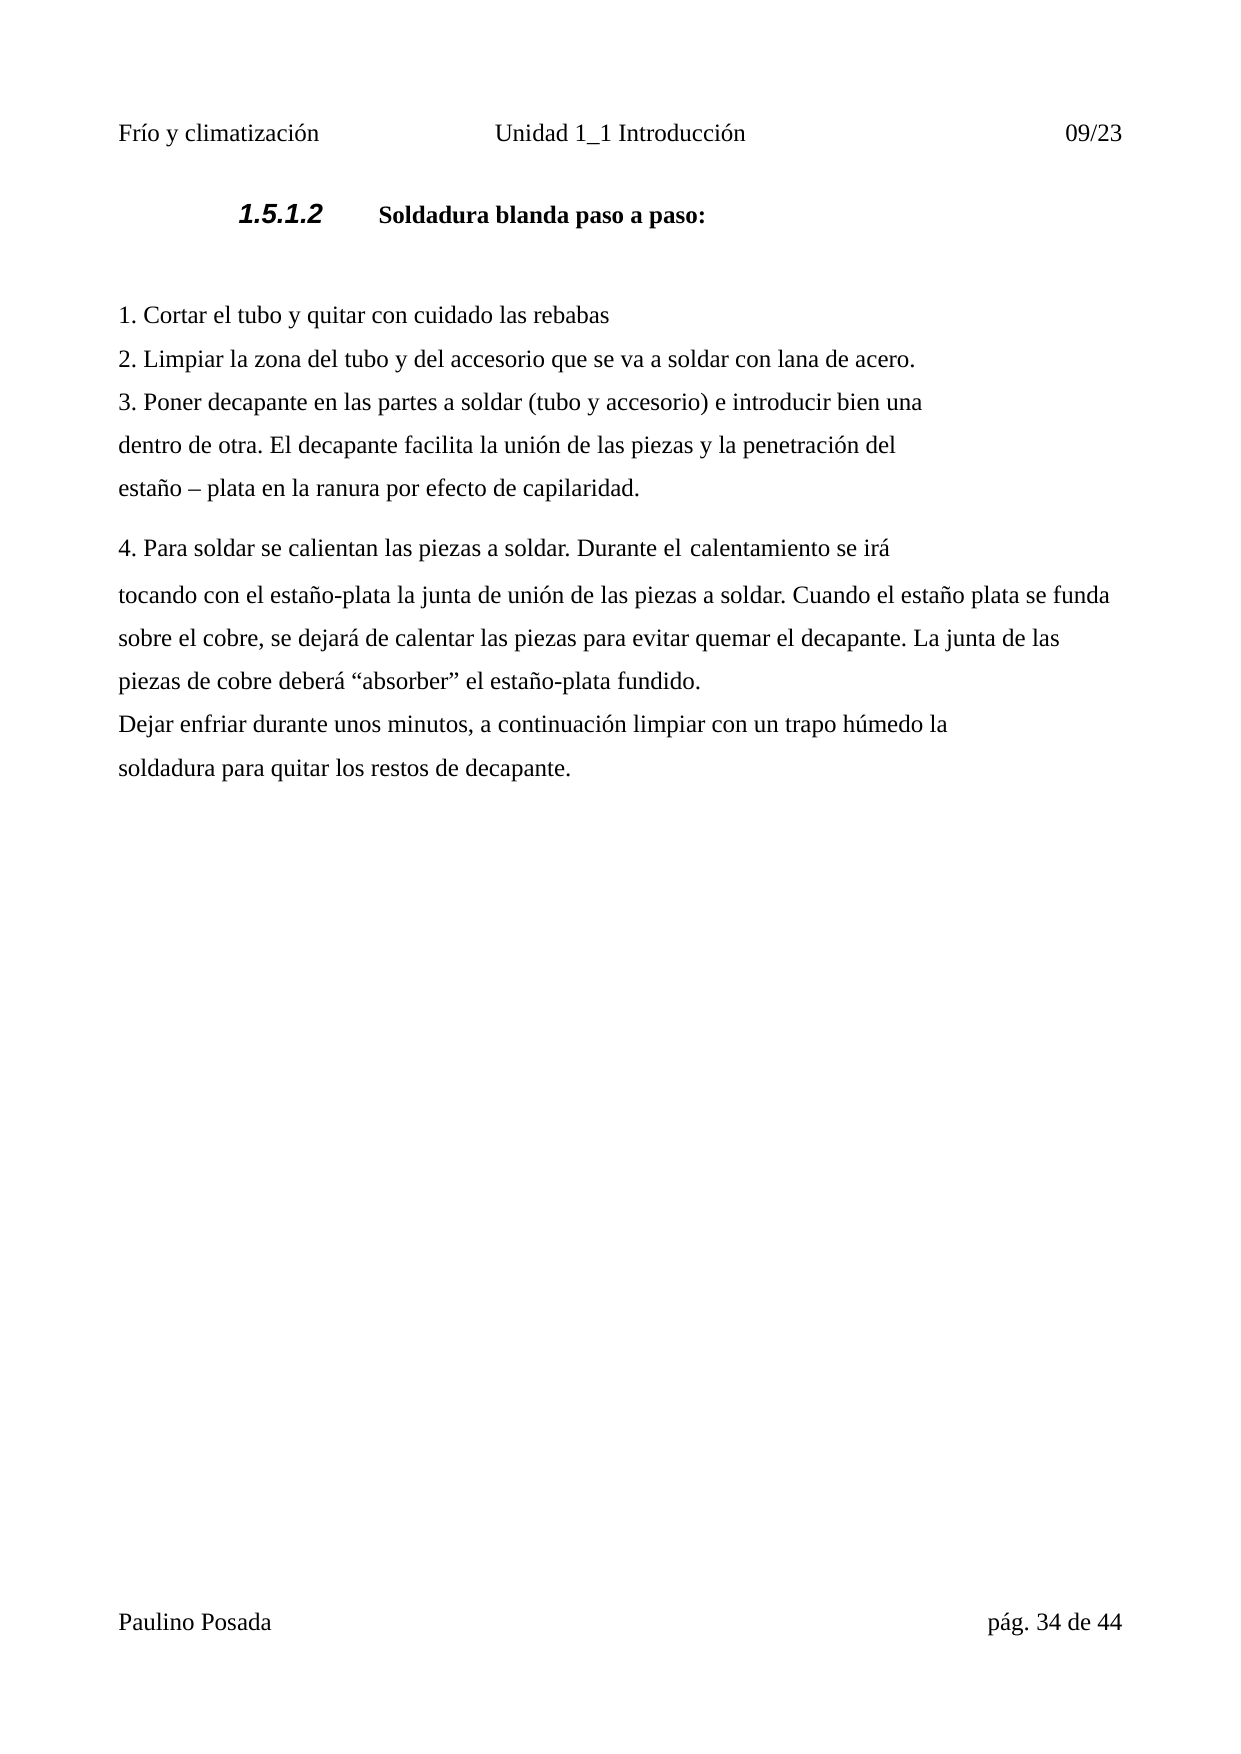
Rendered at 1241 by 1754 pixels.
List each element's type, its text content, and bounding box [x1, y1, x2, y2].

subtitle Soldadura blanda paso a paso: [231, 197, 1122, 229]
text 1. Cortar el tubo y quitar con cuidado las rebabas 2. Limpiar la zona del tubo y del accesorio que se va a soldar con lana de acero. 3. Poner decapante en las partes a soldar (tubo y accesorio) e introducir bien una dentro de otra. El decapante facilita la unión de las piezas y la penetración del estaño – plata en la ranura por efecto de capilaridad. 4. Para soldar se calientan las piezas a soldar. Durante el calentamiento se irá tocando con el estaño-plata la junta de unión de las piezas a soldar. Cuando el estaño plata se funda sobre el cobre, se dejará de calentar las piezas para evitar quemar el decapante. La junta de las piezas de cobre deberá “absorber” el estaño-plata fundido. Dejar enfriar durante unos minutos, a continuación limpiar con un trapo húmedo la soldadura para quitar los restos de decapante. [118, 257, 1122, 781]
